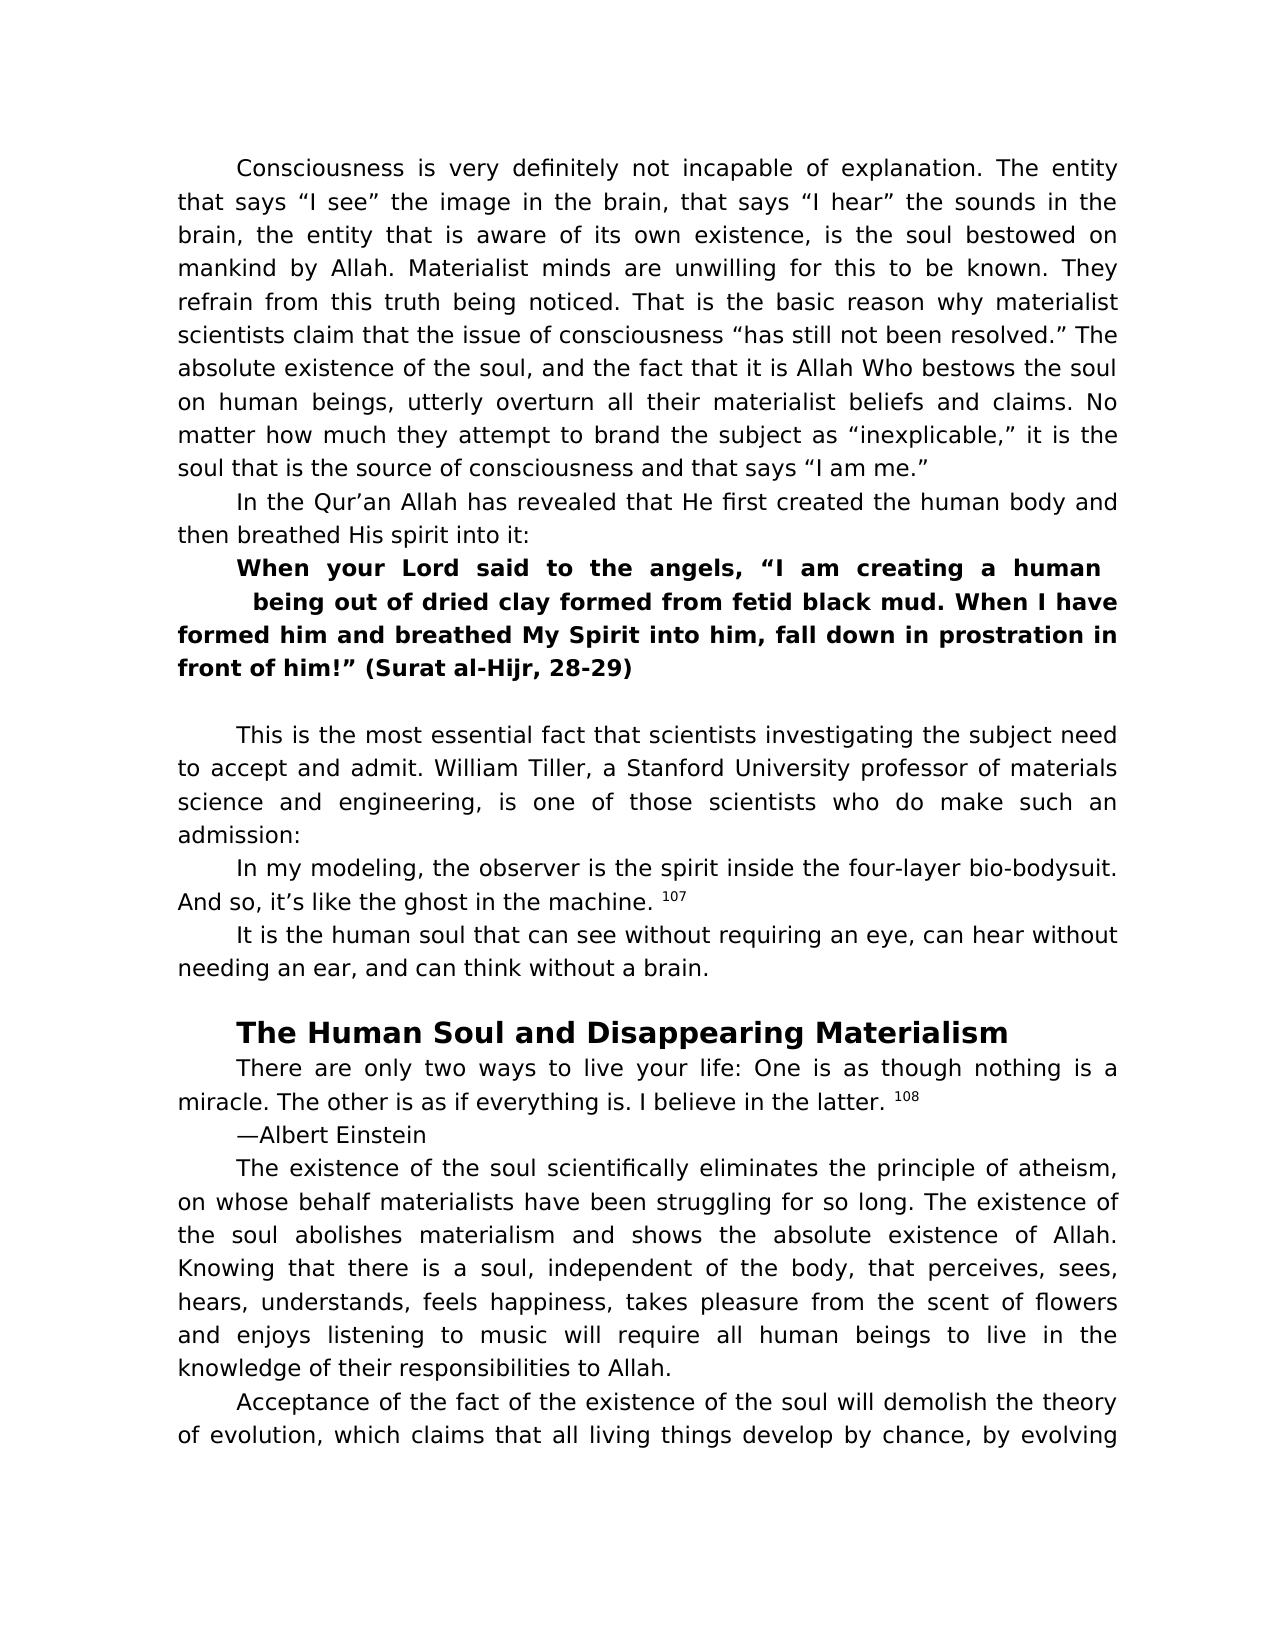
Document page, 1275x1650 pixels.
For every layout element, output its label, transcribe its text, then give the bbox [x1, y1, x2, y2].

text There are only two ways to live your life: One is as though nothing is a miracle. The other is as if everything is. I believe in the latter. 108 [177, 1050, 1119, 1117]
text In the Qur’an Allah has revealed that He first created the human body and then breathed His spirit into it: [177, 483, 1119, 550]
text When your Lord said to the angels, “I am creating a human being out of dried clay formed from fetid black mud. When I have formed him and breathed My Spirit into him, fall down in prostration in front of him!” (Surat al-Hijr, 28-29) [177, 550, 1119, 683]
text This is the most essential fact that scientists investigating the subject need to accept and admit. William Tiller, a Stanford University professor of materials science and engineering, is one of those scientists who do make such an admission: [177, 717, 1119, 850]
text The Human Soul and Disappearing Materialism [177, 1017, 1119, 1050]
text In my modeling, the observer is the spirit inside the four-layer bio-bodysuit. And so, it’s like the ghost in the machine. 107 [177, 850, 1119, 917]
text Acceptance of the fact of the existence of the soul will demolish the theory of evolution, which claims that all living things develop by chance, by evolving [177, 1383, 1119, 1450]
text It is the human soul that can see without requiring an eye, can hear without needing an ear, and can think without a brain. [177, 917, 1119, 983]
text The existence of the soul scientifically eliminates the principle of atheism, on whose behalf materialists have been struggling for so long. The existence of the soul abolishes materialism and shows the absolute existence of Allah. Knowing that there is a soul, independent of the body, that perceives, sees, hears, understands, feels happiness, takes pleasure from the scent of flowers and enjoys listening to music will require all human beings to live in the knowledge of their responsibilities to Allah. [177, 1150, 1119, 1383]
text Consciousness is very definitely not incapable of explanation. The entity that says “I see” the image in the brain, that says “I hear” the sounds in the brain, the entity that is aware of its own existence, is the soul bestowed on mankind by Allah. Materialist minds are unwilling for this to be known. They refrain from this truth being noticed. That is the basic reason why materialist scientists claim that the issue of consciousness “has still not been resolved.” The absolute existence of the soul, and the fact that it is Allah Who bestows the soul on human beings, utterly overturn all their materialist beliefs and claims. No matter how much they attempt to brand the subject as “inexplicable,” it is the soul that is the source of consciousness and that says “I am me.” [177, 150, 1119, 483]
text —Albert Einstein [177, 1117, 1119, 1150]
